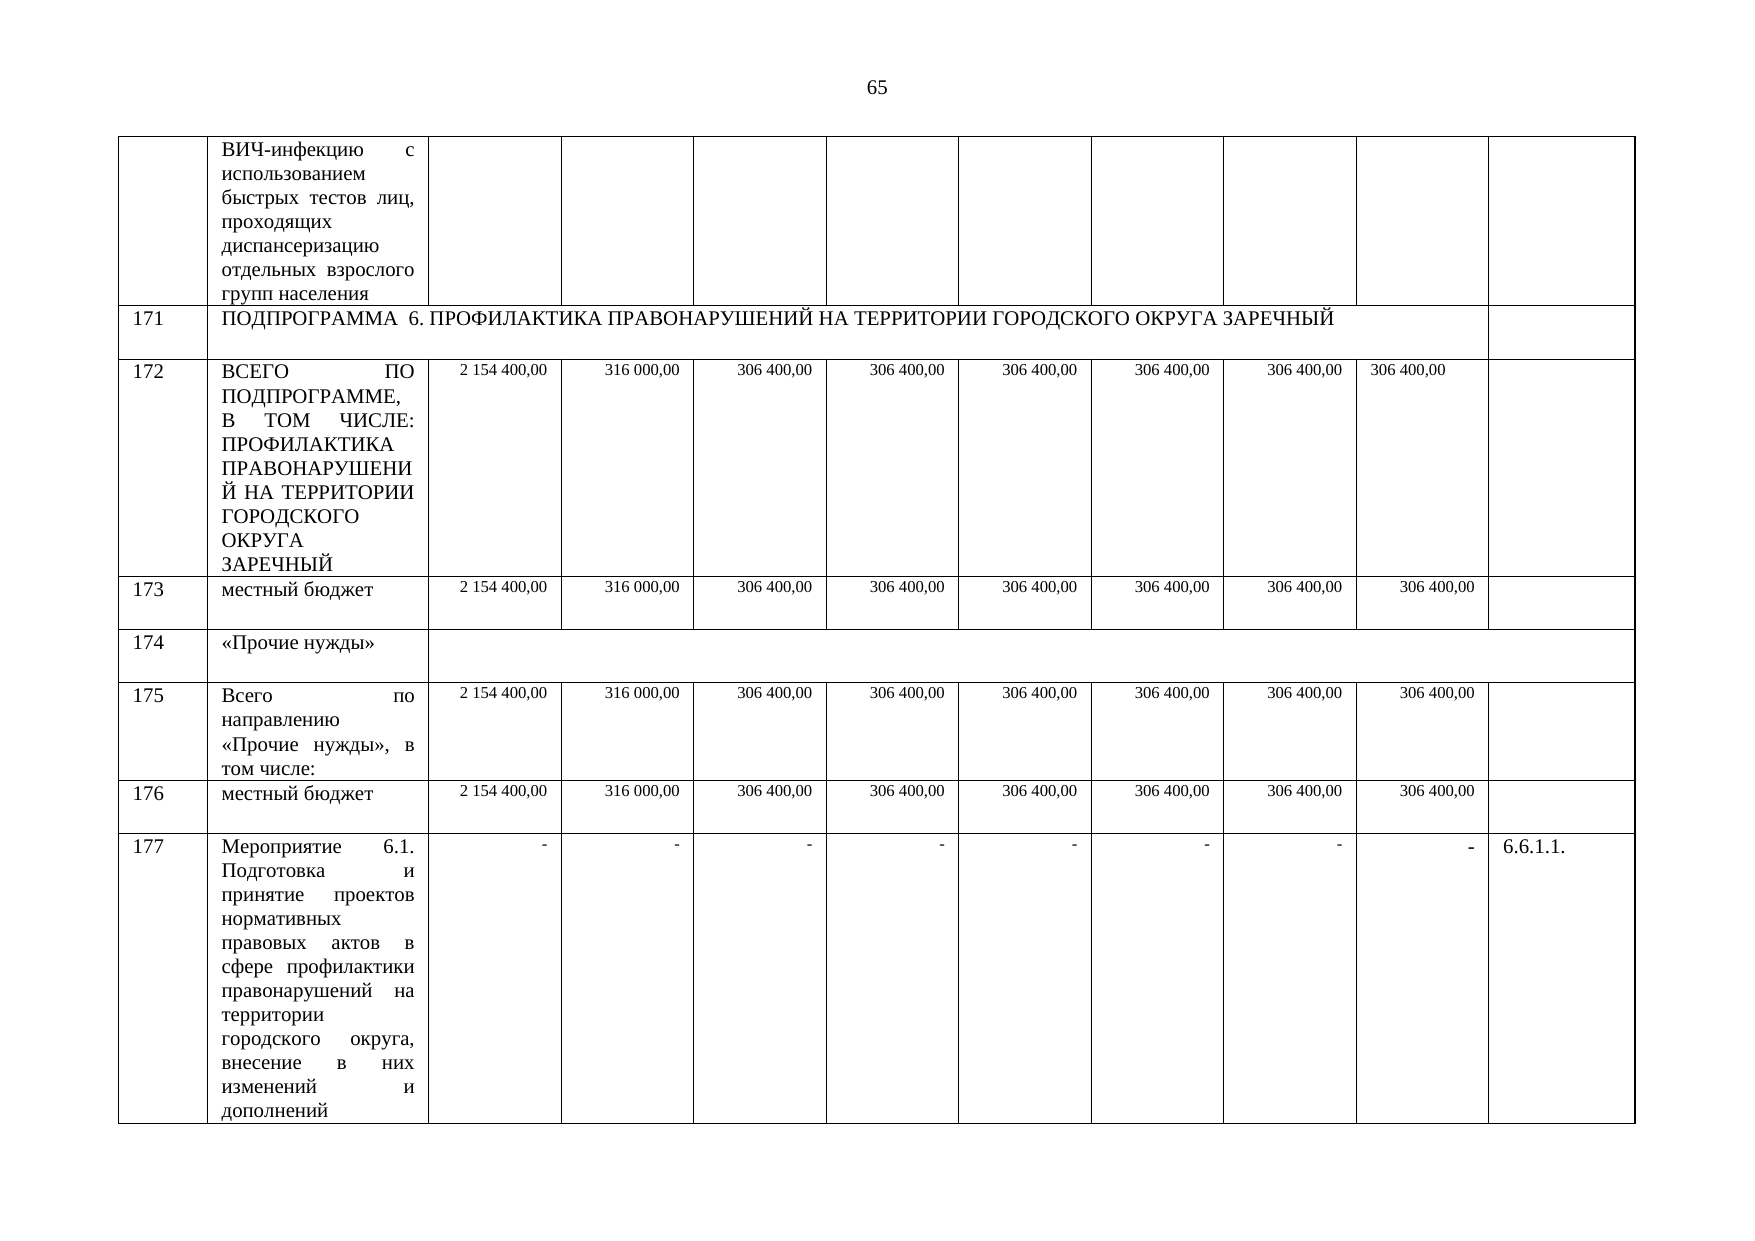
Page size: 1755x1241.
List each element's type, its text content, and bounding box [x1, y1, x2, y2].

table_cell - [562, 834, 693, 1122]
table_cell 306 400,00 [1092, 781, 1223, 833]
table_cell 306 400,00 [1357, 577, 1488, 629]
table_cell 316 000,00 [562, 683, 693, 779]
table_cell 2 154 400,00 [429, 781, 561, 833]
table_cell - [1224, 834, 1356, 1122]
table_cell 171 [119, 306, 207, 358]
table_cell 306 400,00 [1224, 577, 1356, 629]
table_cell 306 400,00 [1092, 577, 1223, 629]
table_cell 306 400,00 [694, 683, 826, 779]
table_cell [1489, 781, 1634, 833]
table_cell [119, 137, 207, 305]
table_cell 316 000,00 [562, 781, 693, 833]
table_cell [1489, 577, 1634, 629]
table_cell 306 400,00 [1224, 683, 1356, 779]
table_cell 306 400,00 [827, 683, 958, 779]
table_cell 306 400,00 [1357, 781, 1488, 833]
table_cell - [1092, 834, 1223, 1122]
table_cell 316 000,00 [562, 360, 693, 576]
table_cell 306 400,00 [694, 781, 826, 833]
table_cell «Прочие нужды» [208, 630, 428, 682]
table_cell 173 [119, 577, 207, 629]
table_cell 306 400,00 [1224, 360, 1356, 576]
table_cell 177 [119, 834, 207, 1122]
table_cell - [827, 137, 958, 305]
table_cell - [827, 834, 958, 1122]
table_cell 306 400,00 [959, 577, 1091, 629]
table_cell ВСЕГО ПО ПОДПРОГРАММЕ, В ТОМ ЧИСЛЕ: ПРОФИЛАКТИКА ПРАВОНАРУШЕНИЙ НА ТЕРРИТОРИИ ГОРОДСКОГО ОКРУГА ЗАРЕЧНЫЙ [208, 360, 428, 576]
table_cell 306 400,00 [959, 683, 1091, 779]
table_cell местный бюджет [208, 577, 428, 629]
table_cell [1489, 137, 1634, 305]
table_cell 2 154 400,00 [429, 577, 561, 629]
table_cell 306 400,00 [827, 360, 958, 576]
table_cell 306 400,00 [1092, 683, 1223, 779]
table_cell 172 [119, 360, 207, 576]
table_cell 175 [119, 683, 207, 779]
table_cell - [1224, 137, 1356, 305]
table_cell - [959, 137, 1091, 305]
table_cell [1489, 683, 1634, 779]
table_cell - [694, 137, 826, 305]
table_cell - [429, 137, 561, 305]
table_cell 306 400,00 [1357, 360, 1488, 576]
table_cell 306 400,00 [959, 360, 1091, 576]
table_cell [1489, 306, 1634, 358]
table_cell - [694, 834, 826, 1122]
table_cell - [1357, 834, 1488, 1122]
table_cell 316 000,00 [562, 577, 693, 629]
table_cell 306 400,00 [1092, 360, 1223, 576]
table_cell [1489, 360, 1634, 576]
table_cell 306 400,00 [827, 781, 958, 833]
table_cell - [562, 137, 693, 305]
table_cell 306 400,00 [1357, 683, 1488, 779]
table_cell 176 [119, 781, 207, 833]
table_cell - [1357, 137, 1488, 305]
table_cell 174 [119, 630, 207, 682]
table_cell Мероприятие 6.1. Подготовка и принятие проектов нормативных правовых актов в сфере профилактики правонарушений на территории городского округа, внесение в них изменений и дополнений [208, 834, 428, 1122]
table_cell 2 154 400,00 [429, 360, 561, 576]
table_cell ВИЧ-инфекцию с использованием быстрых тестов лиц, проходящих диспансеризацию отдельных взрослого групп населения [208, 137, 428, 305]
table_cell 6.6.1.1. [1489, 834, 1634, 1122]
table_cell 306 400,00 [694, 360, 826, 576]
table_cell 306 400,00 [694, 577, 826, 629]
table_cell ПОДПРОГРАММА 6. ПРОФИЛАКТИКА ПРАВОНАРУШЕНИЙ НА ТЕРРИТОРИИ ГОРОДСКОГО ОКРУГА ЗАРЕЧНЫЙ [208, 306, 1488, 358]
table_cell [429, 630, 1634, 682]
table_cell - [1092, 137, 1223, 305]
table_cell Всего по направлению «Прочие нужды», в том числе: [208, 683, 428, 779]
table_cell 306 400,00 [827, 577, 958, 629]
table_cell 306 400,00 [1224, 781, 1356, 833]
table_cell местный бюджет [208, 781, 428, 833]
table_cell 306 400,00 [959, 781, 1091, 833]
table_cell 2 154 400,00 [429, 683, 561, 779]
table_cell - [959, 834, 1091, 1122]
table_cell - [429, 834, 561, 1122]
